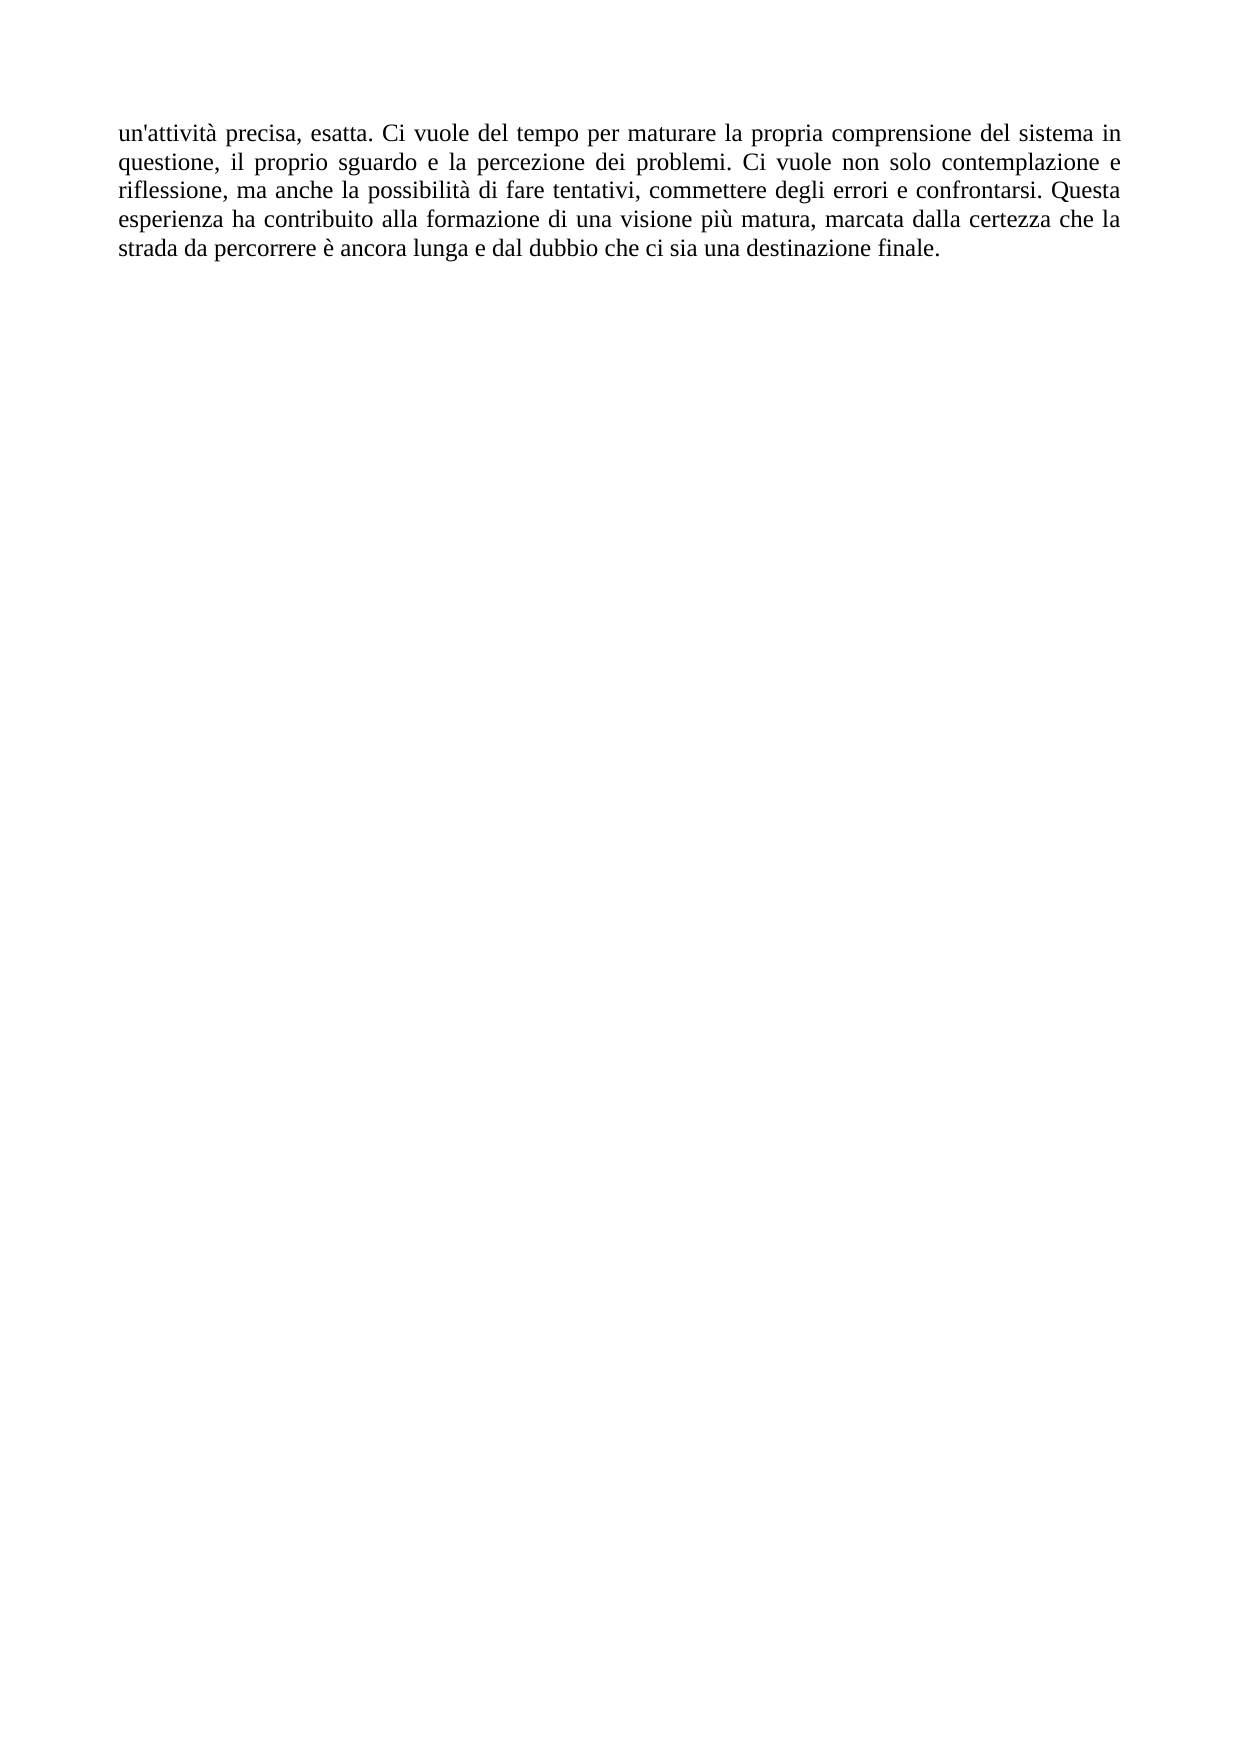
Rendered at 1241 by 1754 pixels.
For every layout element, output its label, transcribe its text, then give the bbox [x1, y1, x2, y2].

text un'attività precisa, esatta. Ci vuole del tempo per maturare la propria comprensione del sistema in questione, il proprio sguardo e la percezione dei problemi. Ci vuole non solo contemplazione e riflessione, ma anche la possibilità di fare tentativi, commettere degli errori e confrontarsi. Questa esperienza ha contribuito alla formazione di una visione più matura, marcata dalla certezza che la strada da percorrere è ancora lunga e dal dubbio che ci sia una destinazione finale. [118, 118, 1122, 262]
